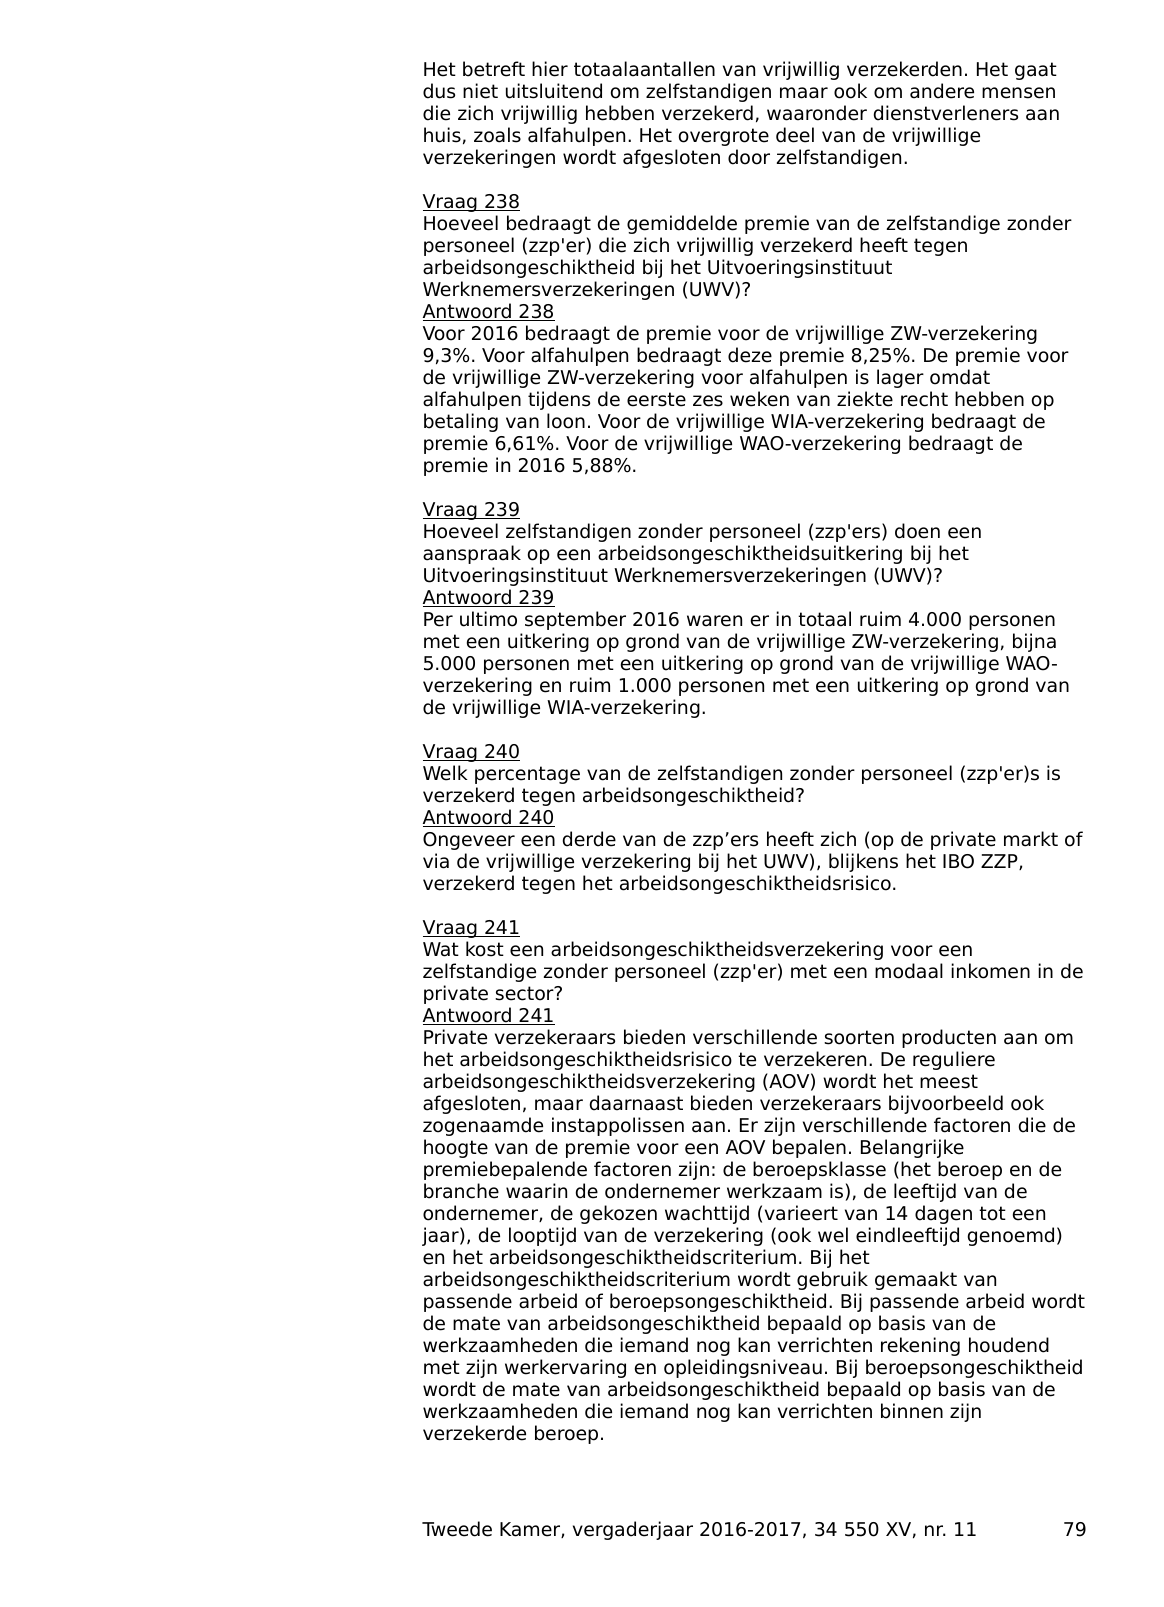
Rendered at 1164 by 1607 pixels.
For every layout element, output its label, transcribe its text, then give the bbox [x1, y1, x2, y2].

text Welk percentage van de zelfstandigen zonder personeel (zzp'er)s is verzekerd tegen arbeidsongeschiktheid? [422, 763, 1087, 807]
text Antwoord 240 [422, 807, 1087, 829]
text Ongeveer een derde van de zzp’ers heeft zich (op de private markt of via de vrijwillige verzekering bij het UWV), blijkens het IBO ZZP, verzekerd tegen het arbeidsongeschiktheidsrisico. [422, 829, 1087, 895]
text Vraag 239 [422, 499, 1087, 521]
text Antwoord 241 [422, 1005, 1087, 1027]
text Private verzekeraars bieden verschillende soorten producten aan om het arbeidsongeschiktheidsrisico te verzekeren. De reguliere arbeidsongeschiktheidsverzekering (AOV) wordt het meest afgesloten, maar daarnaast bieden verzekeraars bijvoorbeeld ook zogenaamde instappolissen aan. Er zijn verschillende factoren die de hoogte van de premie voor een AOV bepalen. Belangrijke premiebepalende factoren zijn: de beroepsklasse (het beroep en de branche waarin de ondernemer werkzaam is), de leeftijd van de ondernemer, de gekozen wachttijd (varieert van 14 dagen tot een jaar), de looptijd van de verzekering (ook wel eindleeftijd genoemd) en het arbeidsongeschiktheidscriterium. Bij het arbeidsongeschiktheidscriterium wordt gebruik gemaakt van passende arbeid of beroepsongeschiktheid. Bij passende arbeid wordt de mate van arbeidsongeschiktheid bepaald op basis van de werkzaamheden die iemand nog kan verrichten rekening houdend met zijn werkervaring en opleidingsniveau. Bij beroepsongeschiktheid wordt de mate van arbeidsongeschiktheid bepaald op basis van de werkzaamheden die iemand nog kan verrichten binnen zijn verzekerde beroep. [422, 1027, 1087, 1444]
text Het betreft hier totaalaantallen van vrijwillig verzekerden. Het gaat dus niet uitsluitend om zelfstandigen maar ook om andere mensen die zich vrijwillig hebben verzekerd, waaronder dienstverleners aan huis, zoals alfahulpen. Het overgrote deel van de vrijwillige verzekeringen wordt afgesloten door zelfstandigen. [422, 59, 1087, 169]
text Hoeveel zelfstandigen zonder personeel (zzp'ers) doen een aanspraak op een arbeidsongeschiktheidsuitkering bij het Uitvoeringsinstituut Werknemersverzekeringen (UWV)? [422, 521, 1087, 587]
text Antwoord 239 [422, 587, 1087, 609]
text Vraag 240 [422, 741, 1087, 763]
text Wat kost een arbeidsongeschiktheidsverzekering voor een zelfstandige zonder personeel (zzp'er) met een modaal inkomen in de private sector? [422, 939, 1087, 1005]
text Vraag 241 [422, 917, 1087, 939]
text Per ultimo september 2016 waren er in totaal ruim 4.000 personen met een uitkering op grond van de vrijwillige ZW-verzekering, bijna 5.000 personen met een uitkering op grond van de vrijwillige WAO-verzekering en ruim 1.000 personen met een uitkering op grond van de vrijwillige WIA-verzekering. [422, 609, 1087, 719]
text Vraag 238 [422, 191, 1087, 213]
text Antwoord 238 [422, 301, 1087, 323]
text Hoeveel bedraagt de gemiddelde premie van de zelfstandige zonder personeel (zzp'er) die zich vrijwillig verzekerd heeft tegen arbeidsongeschiktheid bij het Uitvoeringsinstituut Werknemersverzekeringen (UWV)? [422, 213, 1087, 301]
text Voor 2016 bedraagt de premie voor de vrijwillige ZW-verzekering 9,3%. Voor alfahulpen bedraagt deze premie 8,25%. De premie voor de vrijwillige ZW-verzekering voor alfahulpen is lager omdat alfahulpen tijdens de eerste zes weken van ziekte recht hebben op betaling van loon. Voor de vrijwillige WIA-verzekering bedraagt de premie 6,61%. Voor de vrijwillige WAO-verzekering bedraagt de premie in 2016 5,88%. [422, 323, 1087, 477]
